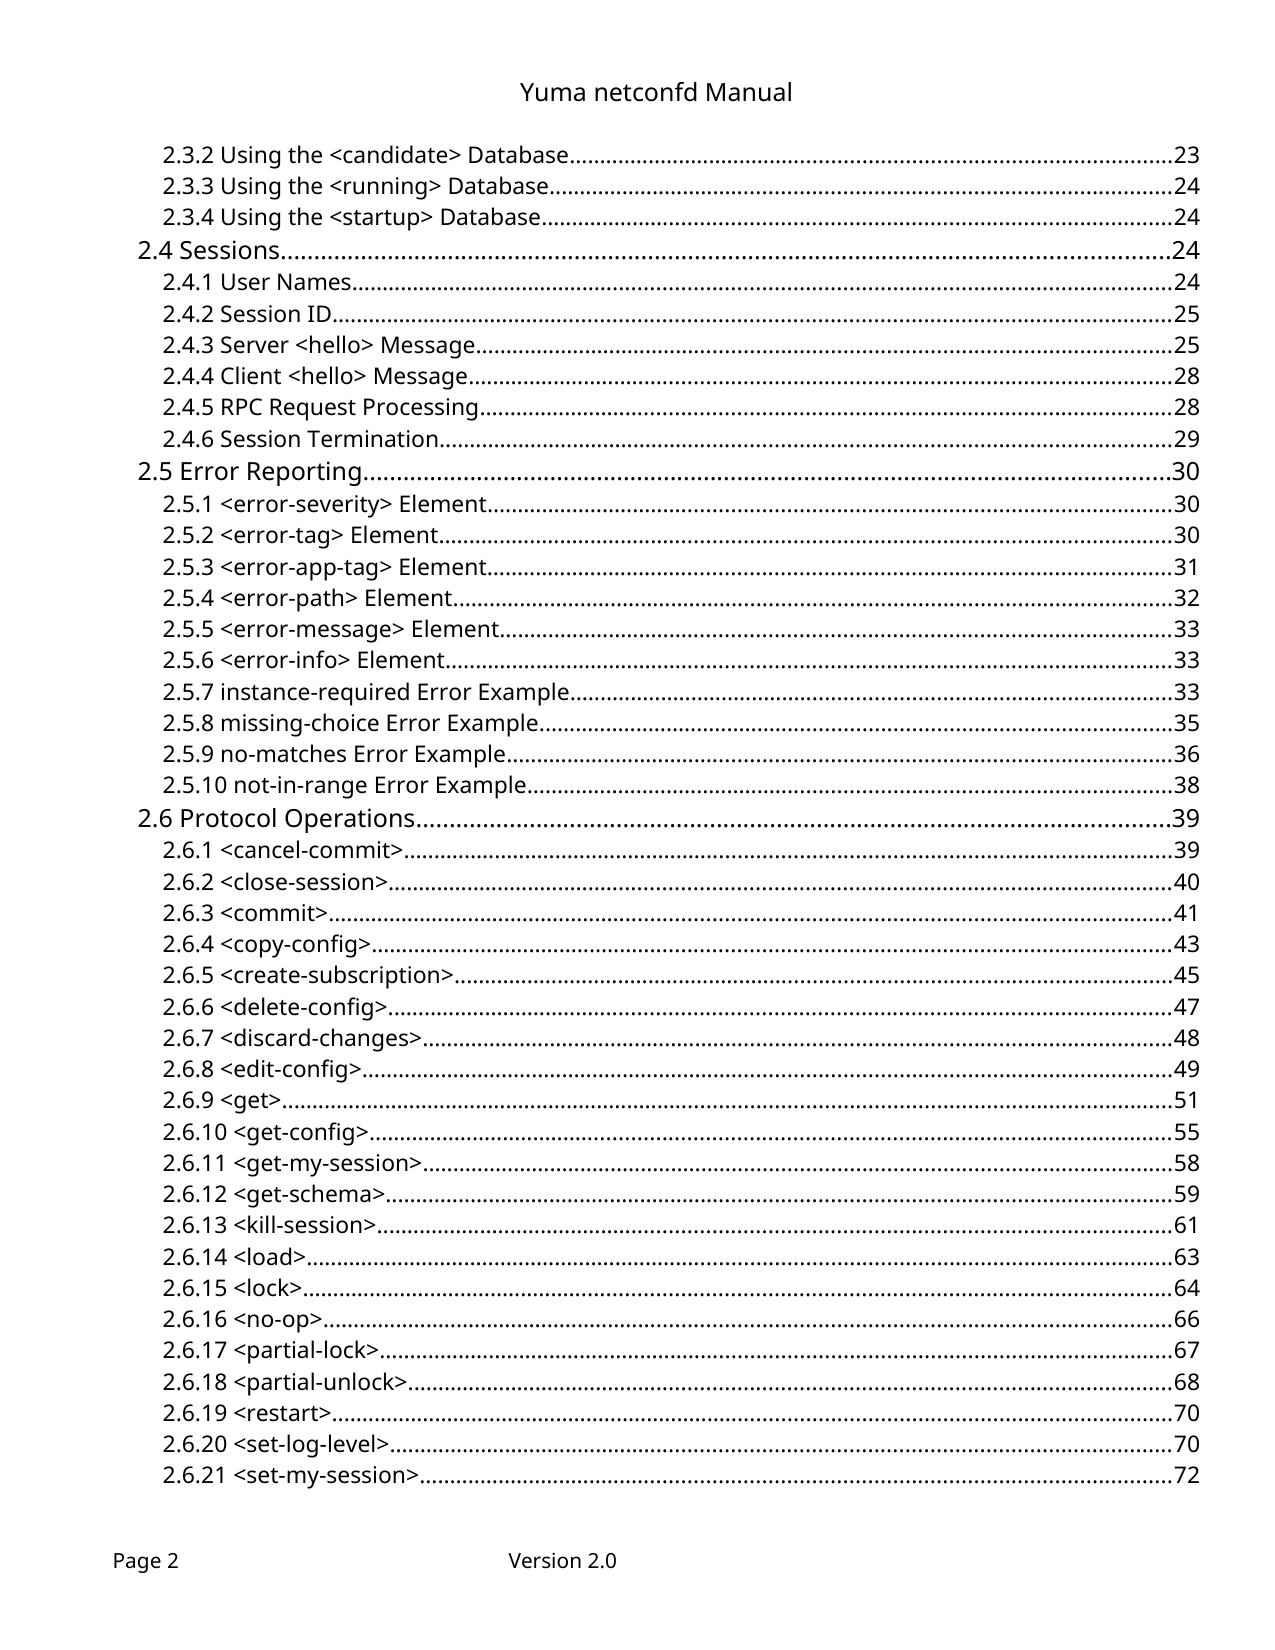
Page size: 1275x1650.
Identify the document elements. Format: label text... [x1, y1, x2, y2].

text 2.4 Sessions 24 [137, 232, 1200, 266]
text 2.5.1 <error-severity> Element 30 [162, 488, 1200, 519]
text 2.6.15 <lock> 64 [162, 1272, 1200, 1303]
text 2.6.13 <kill-session> 61 [162, 1209, 1200, 1241]
text 2.3.4 Using the <startup> Database 24 [162, 201, 1200, 232]
text 2.4.1 User Names 24 [162, 266, 1200, 298]
text 2.6.19 <restart> 70 [162, 1397, 1200, 1428]
text 2.6.21 <set-my-session> 72 [162, 1459, 1200, 1491]
text 2.5.10 not-in-range Error Example 38 [162, 769, 1200, 800]
text 2.6 Protocol Operations 39 [137, 800, 1200, 834]
text 2.6.18 <partial-unlock> 68 [162, 1366, 1200, 1397]
text 2.6.20 <set-log-level> 70 [162, 1428, 1200, 1459]
text 2.6.8 <edit-config> 49 [162, 1053, 1200, 1084]
text 2.3.2 Using the <candidate> Database 23 [162, 138, 1200, 170]
text 2.6.5 <create-subscription> 45 [162, 959, 1200, 991]
text 2.3.3 Using the <running> Database 24 [162, 170, 1200, 201]
text 2.6.14 <load> 63 [162, 1241, 1200, 1272]
text 2.5 Error Reporting 30 [137, 454, 1200, 488]
text 2.5.4 <error-path> Element 32 [162, 582, 1200, 613]
text 2.6.7 <discard-changes> 48 [162, 1022, 1200, 1053]
text 2.6.3 <commit> 41 [162, 897, 1200, 928]
text 2.5.2 <error-tag> Element 30 [162, 519, 1200, 550]
text 2.4.4 Client <hello> Message 28 [162, 360, 1200, 391]
text 2.6.10 <get-config> 55 [162, 1116, 1200, 1147]
text 2.5.9 no-matches Error Example 36 [162, 738, 1200, 769]
text 2.4.3 Server <hello> Message 25 [162, 329, 1200, 360]
text 2.6.1 <cancel-commit> 39 [162, 834, 1200, 866]
text 2.6.16 <no-op> 66 [162, 1303, 1200, 1334]
text 2.6.17 <partial-lock> 67 [162, 1334, 1200, 1366]
text 2.4.6 Session Termination 29 [162, 423, 1200, 454]
text 2.4.5 RPC Request Processing 28 [162, 391, 1200, 423]
text 2.6.12 <get-schema> 59 [162, 1178, 1200, 1209]
text 2.6.9 <get> 51 [162, 1084, 1200, 1116]
text 2.6.4 <copy-config> 43 [162, 928, 1200, 959]
text 2.5.3 <error-app-tag> Element 31 [162, 550, 1200, 582]
text 2.4.2 Session ID 25 [162, 298, 1200, 329]
text 2.6.11 <get-my-session> 58 [162, 1147, 1200, 1178]
text 2.6.6 <delete-config> 47 [162, 991, 1200, 1022]
text 2.5.7 instance-required Error Example 33 [162, 675, 1200, 707]
text 2.5.8 missing-choice Error Example 35 [162, 707, 1200, 738]
text 2.6.2 <close-session> 40 [162, 866, 1200, 897]
text 2.5.5 <error-message> Element 33 [162, 613, 1200, 644]
text 2.5.6 <error-info> Element 33 [162, 644, 1200, 675]
